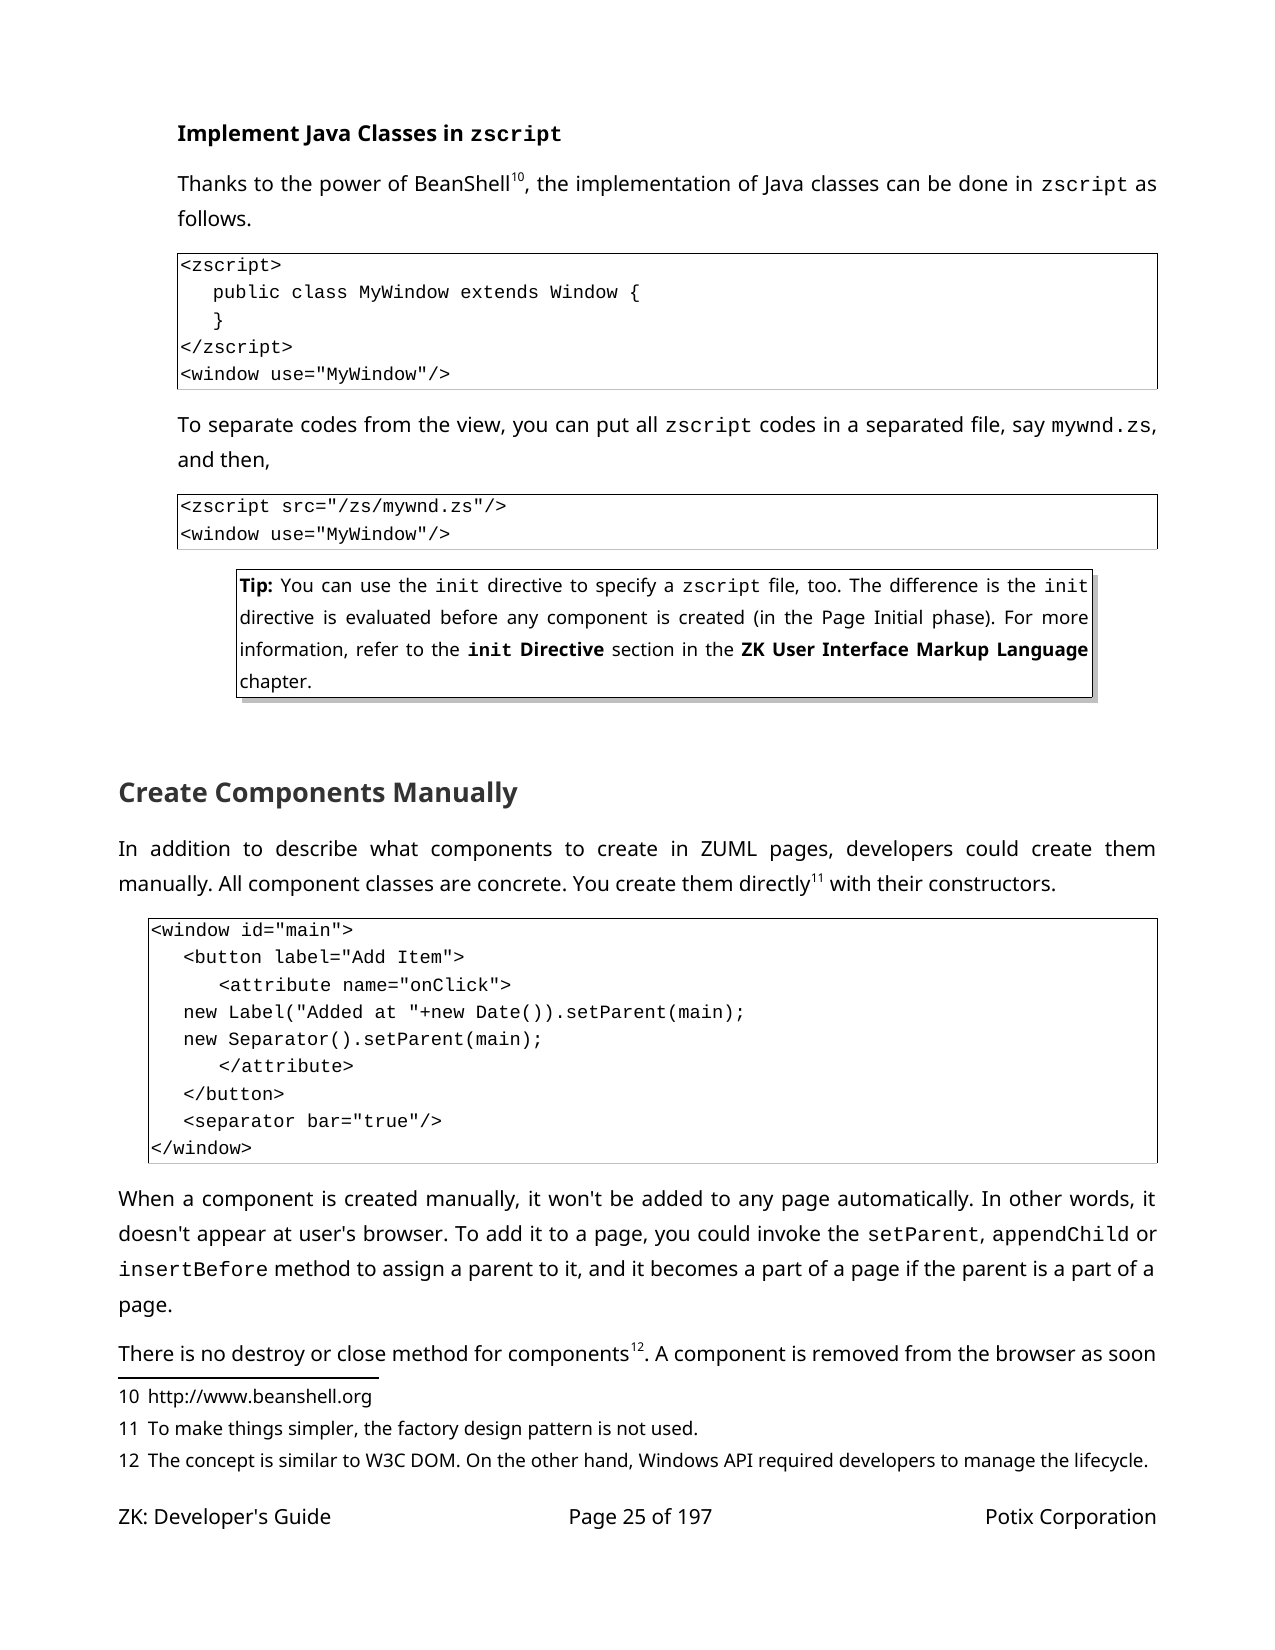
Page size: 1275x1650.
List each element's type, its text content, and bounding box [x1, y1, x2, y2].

text </window> [149, 1136, 1157, 1163]
text <separator bar="true"/> [149, 1108, 1157, 1133]
text http://www.beanshell.org [118, 1384, 1157, 1409]
subtitle Create Components Manually [118, 774, 1157, 811]
text When a component is created manually, it won't be added to any page automatically. In other words, it doesn't appear at user's browser. To add it to a page, you could invoke the setParent, appendChild or insertBefore method to assign a parent to it, and it becomes a part of a page if the parent is a part of a page. [118, 1184, 1157, 1318]
text <attribute name="onClick"> [149, 973, 1157, 997]
text <button label="Add Item"> [149, 945, 1157, 970]
text In addition to describe what components to create in ZUML pages, developers could create them manually. All component classes are concrete. You create them directly with their constructors. [118, 834, 1157, 898]
text To make things simpler, the factory design pattern is not used. [118, 1416, 1157, 1441]
text <zscript src="/zs/mywnd.zs"/> [178, 495, 1157, 518]
text The concept is similar to W3C DOM. On the other hand, Windows API required developers to manage the lifecycle. [118, 1447, 1157, 1473]
subtitle Implement Java Classes in zscript [177, 118, 1157, 148]
text <window id="main"> [149, 919, 1157, 942]
text Tip: You can use the init directive to specify a zscript file, too. The difference is the init directive is evaluated before any component is created (in the Page Initial phase). For more information, refer to the init Directive section in the ZK User Interface Markup Language chapter. [237, 570, 1092, 697]
text new Label("Added at "+new Date()).setParent(main); [149, 1000, 1157, 1024]
text </button> [149, 1081, 1157, 1106]
text <window use="MyWindow"/> [178, 362, 1157, 389]
text There is no destroy or close method for components. A component is removed from the browser as soon [118, 1339, 1157, 1367]
text <window use="MyWindow"/> [178, 521, 1157, 549]
text </zscript> [178, 335, 1157, 359]
text </attribute> [149, 1054, 1157, 1078]
text public class MyWindow extends Window { [178, 280, 1157, 305]
text new Separator().setParent(main); [149, 1027, 1157, 1051]
text } [178, 308, 1157, 332]
text To separate codes from the view, you can put all zscript codes in a separated file, say mywnd.zs, and then, [177, 410, 1157, 474]
text Thanks to the power of BeanShell, the implementation of Java classes can be done in zscript as follows. [177, 169, 1157, 233]
text <zscript> [178, 254, 1157, 277]
